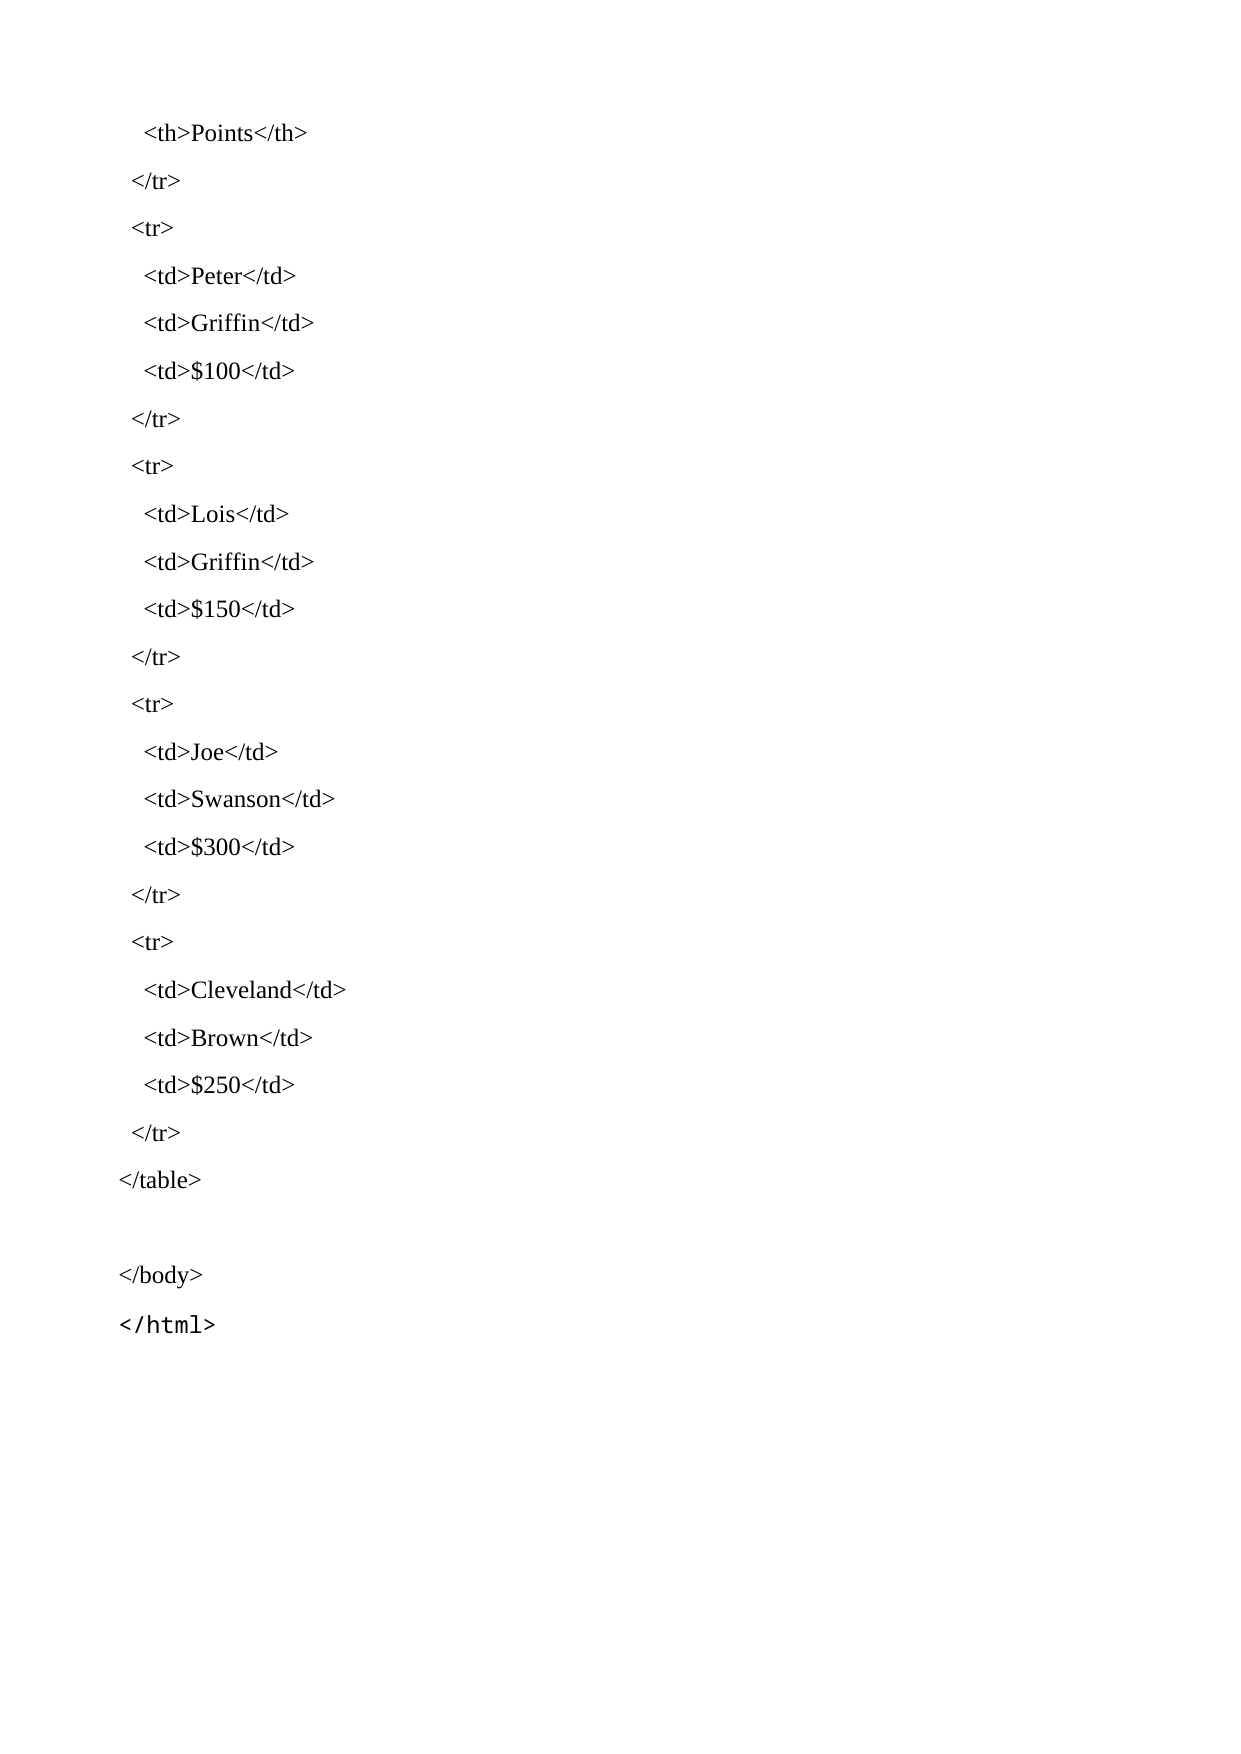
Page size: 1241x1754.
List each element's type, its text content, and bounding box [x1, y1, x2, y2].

text <tr> [118, 451, 1122, 480]
text </tr> [118, 166, 1122, 194]
text <td>$300</td> [118, 832, 1122, 861]
text <td>$100</td> [118, 356, 1122, 385]
text </tr> [118, 642, 1122, 671]
text <td>$150</td> [118, 594, 1122, 623]
text <tr> [118, 213, 1122, 242]
text <td>Joe</td> [118, 737, 1122, 766]
text </body> [118, 1261, 1122, 1289]
text <td>Lois</td> [118, 499, 1122, 528]
text <td>$250</td> [118, 1070, 1122, 1099]
text </tr> [118, 1118, 1122, 1147]
text </table> [118, 1165, 1122, 1194]
text </html> [118, 1308, 1122, 1340]
text <td>Cleveland</td> [118, 975, 1122, 1004]
text <tr> [118, 689, 1122, 718]
text <td>Griffin</td> [118, 308, 1122, 337]
text </tr> [118, 880, 1122, 908]
text </tr> [118, 404, 1122, 432]
text <td>Brown</td> [118, 1023, 1122, 1051]
text <td>Peter</td> [118, 261, 1122, 290]
text <tr> [118, 927, 1122, 956]
text <th>Points</th> [118, 118, 1122, 147]
text <td>Griffin</td> [118, 547, 1122, 575]
text <td>Swanson</td> [118, 784, 1122, 813]
